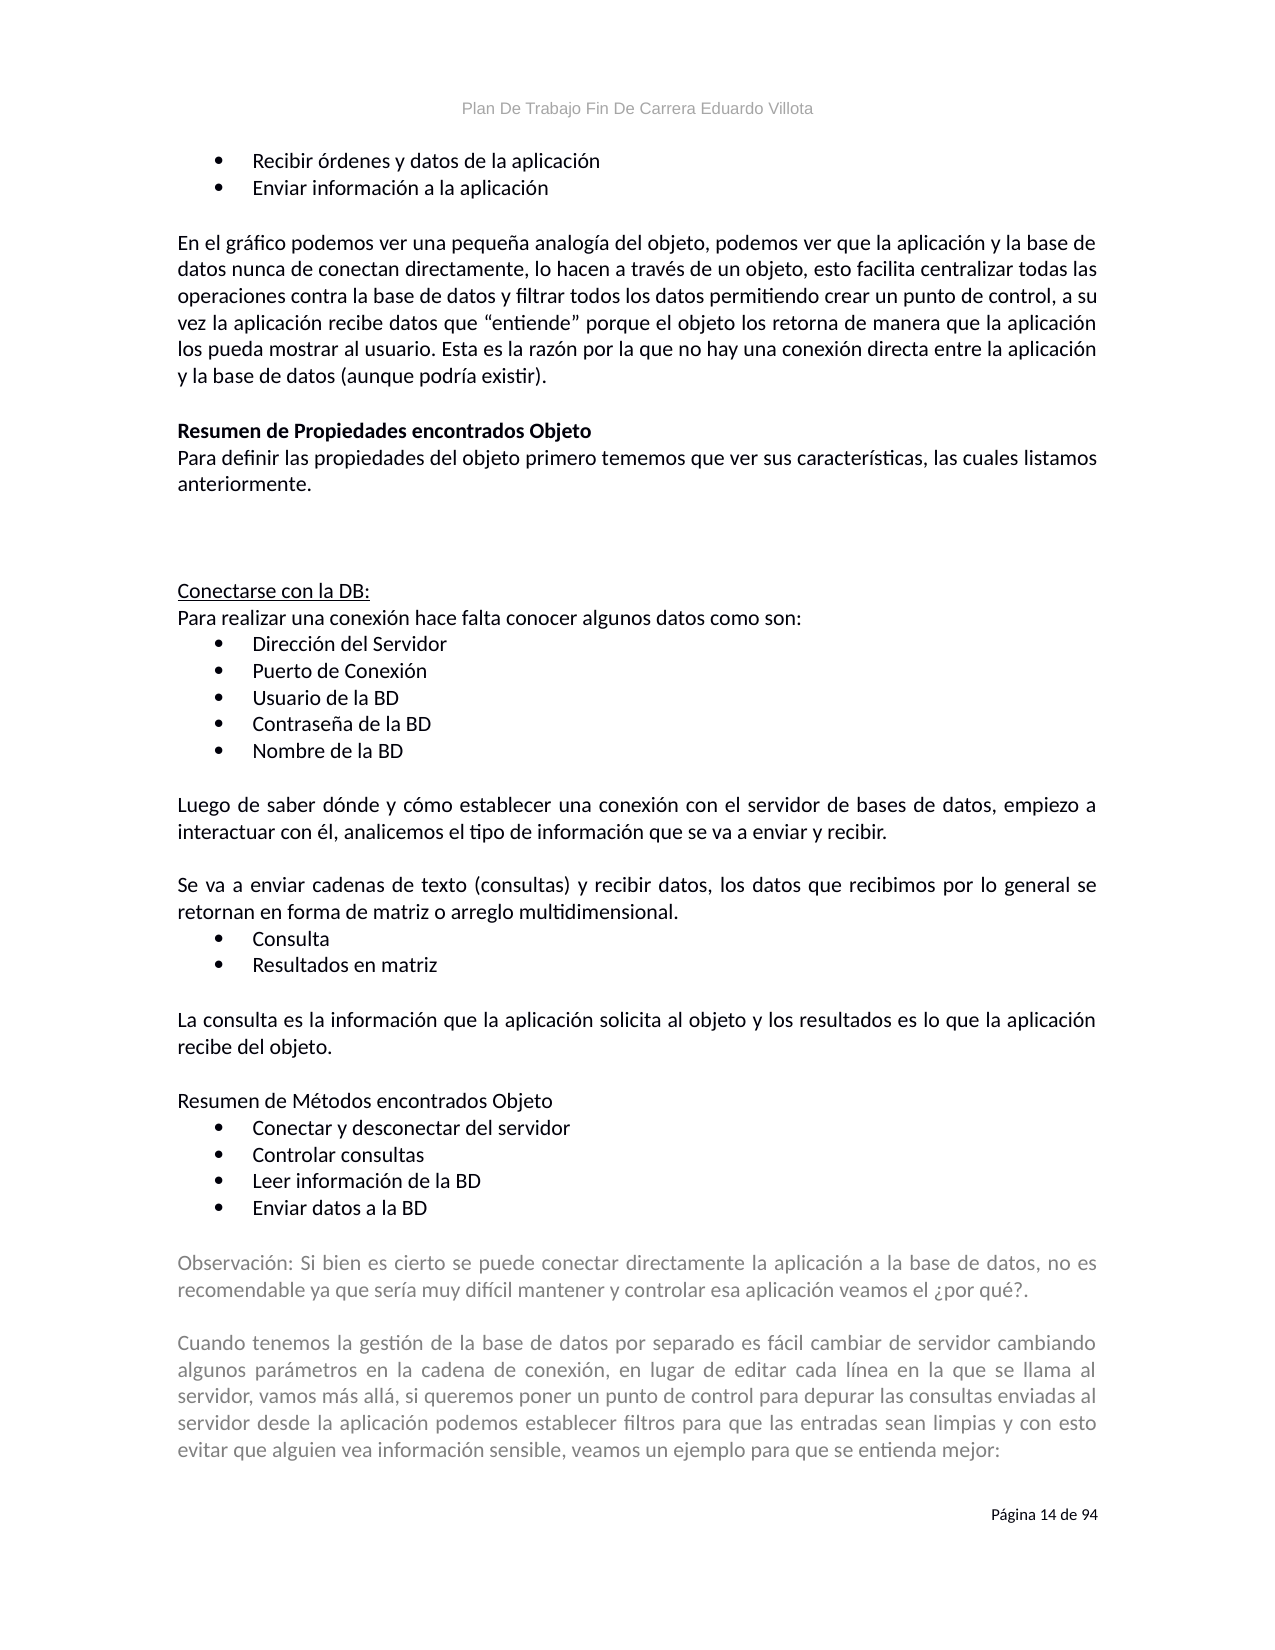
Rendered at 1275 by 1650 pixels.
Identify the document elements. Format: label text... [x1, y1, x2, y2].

text Resumen de Métodos encontrados Objeto [177, 1088, 1098, 1114]
text Para realizar una conexión hace falta conocer algunos datos como son: [177, 604, 1098, 630]
list Consulta [215, 925, 1098, 952]
list Conectar y desconectar del servidor [215, 1114, 1098, 1141]
list Puerto de Conexión [215, 657, 1098, 684]
text Conectarse con la DB: [177, 577, 1098, 604]
list Resultados en matriz [215, 952, 1098, 978]
list Contraseña de la BD [215, 710, 1098, 737]
text Para definir las propiedades del objeto primero tememos que ver sus características, las cuales listamos anteriormente. [177, 444, 1098, 497]
text Observación: Si bien es cierto se puede conectar directamente la aplicación a la base de datos, no es recomendable ya que sería muy difícil mantener y controlar esa aplicación veamos el ¿por qué?. [177, 1249, 1098, 1302]
list Nombre de la BD [215, 737, 1098, 764]
text Resumen de Propiedades encontrados Objeto [177, 417, 1098, 444]
list Recibir órdenes y datos de la aplicación [215, 148, 1098, 174]
text En el gráfico podemos ver una pequeña analogía del objeto, podemos ver que la aplicación y la base de datos nunca de conectan directamente, lo hacen a través de un objeto, esto facilita centralizar todas las operaciones contra la base de datos y filtrar todos los datos permitiendo crear un punto de control, a su vez la aplicación recibe datos que “entiende” porque el objeto los retorna de manera que la aplicación los pueda mostrar al usuario. Esta es la razón por la que no hay una conexión directa entre la aplicación y la base de datos (aunque podría existir). [177, 229, 1098, 389]
list Enviar datos a la BD [215, 1194, 1098, 1221]
list Dirección del Servidor [215, 630, 1098, 657]
list Usuario de la BD [215, 684, 1098, 710]
list Leer información de la BD [215, 1168, 1098, 1194]
text La consulta es la información que la aplicación solicita al objeto y los resultados es lo que la aplicación recibe del objeto. [177, 1006, 1098, 1060]
text Se va a enviar cadenas de texto (consultas) y recibir datos, los datos que recibimos por lo general se retornan en forma de matriz o arreglo multidimensional. [177, 872, 1098, 925]
list Controlar consultas [215, 1141, 1098, 1168]
list Enviar información a la aplicación [215, 174, 1098, 201]
text Cuando tenemos la gestión de la base de datos por separado es fácil cambiar de servidor cambiando algunos parámetros en la cadena de conexión, en lugar de editar cada línea en la que se llama al servidor, vamos más allá, si queremos poner un punto de control para depurar las consultas enviadas al servidor desde la aplicación podemos establecer filtros para que las entradas sean limpias y con esto evitar que alguien vea información sensible, veamos un ejemplo para que se entienda mejor: [177, 1329, 1098, 1462]
text Luego de saber dónde y cómo establecer una conexión con el servidor de bases de datos, empiezo a interactuar con él, analicemos el tipo de información que se va a enviar y recibir. [177, 792, 1098, 845]
